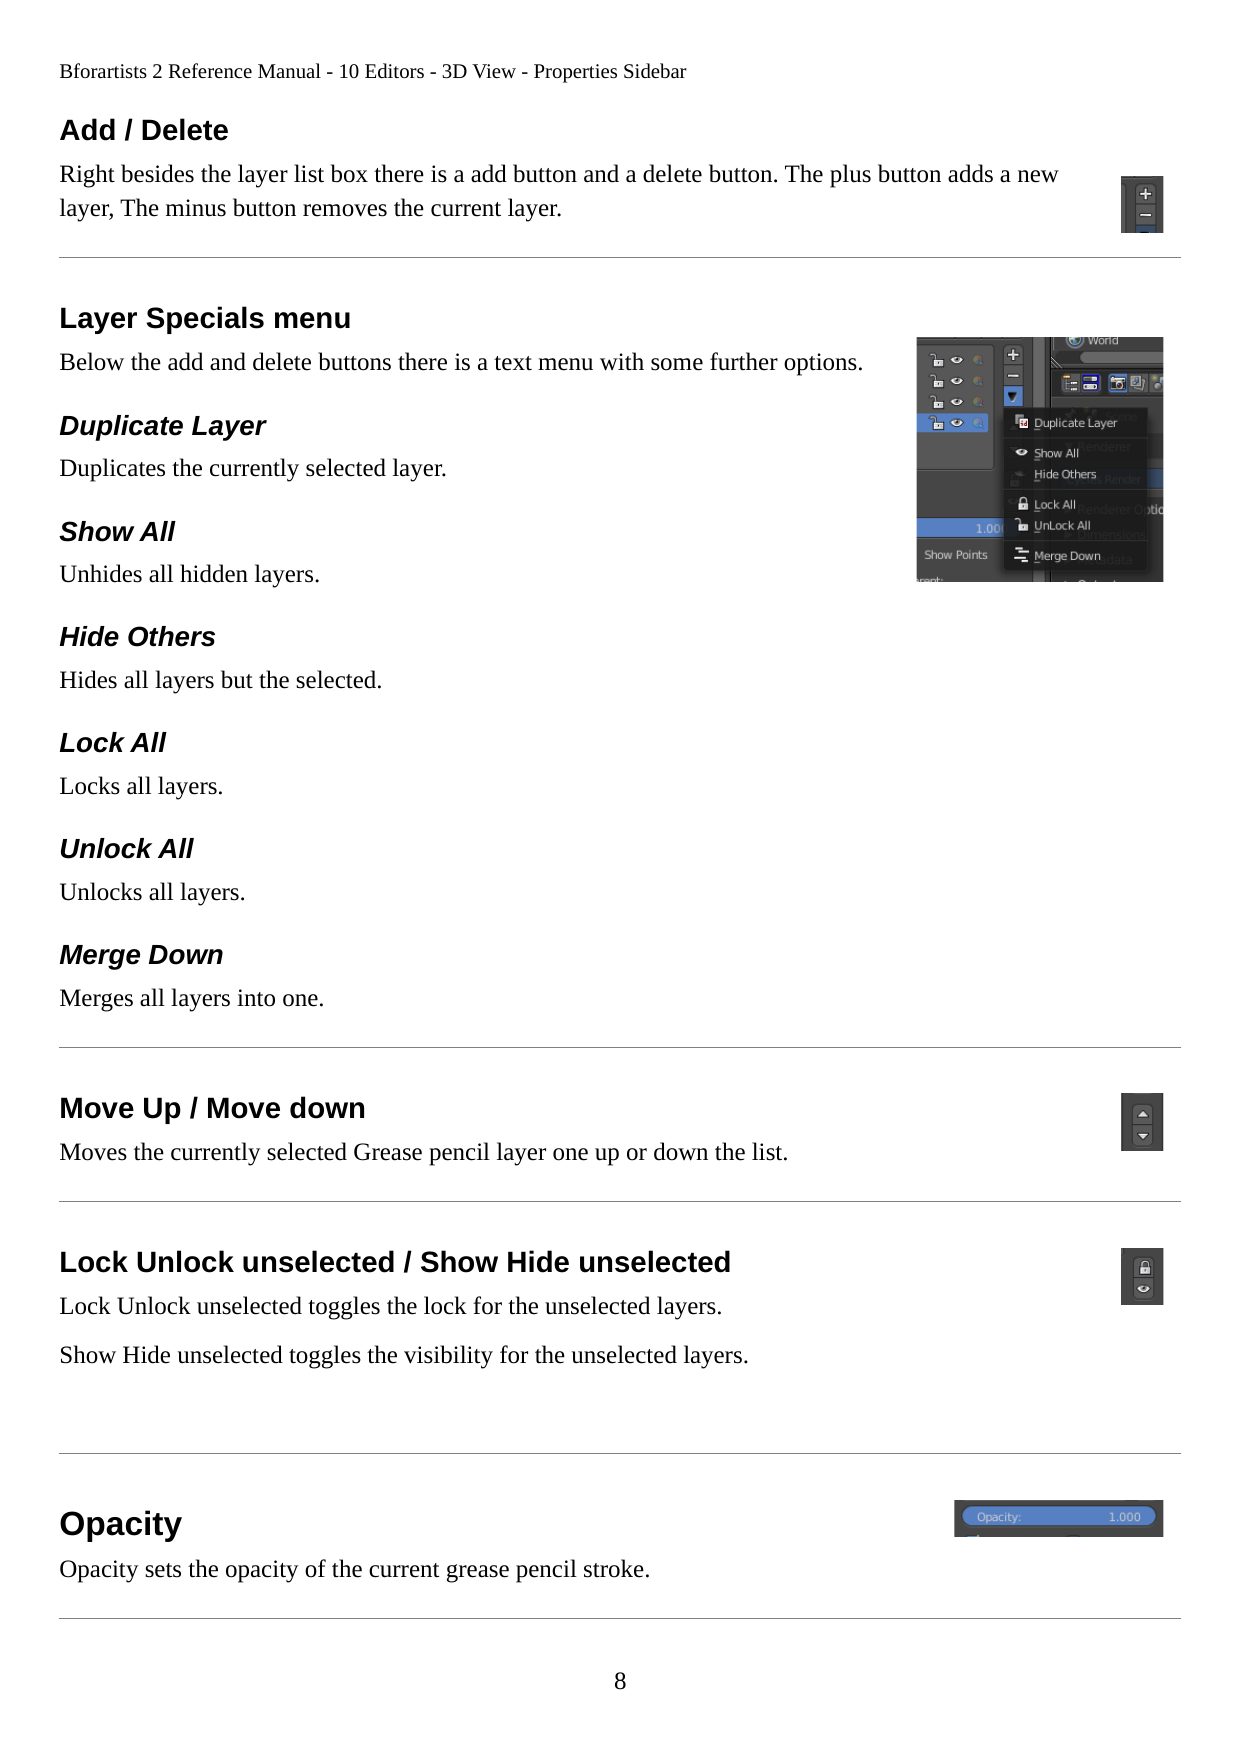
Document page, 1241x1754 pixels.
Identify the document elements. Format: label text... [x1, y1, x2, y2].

subtitle [1164, 515, 1181, 547]
picture [1121, 1248, 1164, 1305]
text Unlocks all layers. [59, 877, 1181, 906]
picture [1121, 176, 1164, 233]
subtitle Hide Others [59, 621, 1181, 653]
text Locks all layers. [59, 771, 1181, 800]
text Hides all layers but the selected. [59, 665, 1181, 694]
text Show Hide unselected toggles the visibility for the unselected layers. [59, 1340, 1181, 1369]
text Below the add and delete buttons there is a text menu with some further options. [59, 347, 916, 376]
text Right besides the layer list box there is a add button and a delete button. The plus button adds a new layer, The minus button removes the current layer. [59, 159, 1181, 222]
subtitle Lock Unlock unselected / Show Hide unselected [59, 1245, 1181, 1279]
text Merges all layers into one. [59, 983, 1181, 1012]
subtitle [1164, 409, 1181, 441]
subtitle Merge Down [59, 939, 1181, 971]
picture [1121, 1093, 1164, 1151]
picture [916, 337, 1164, 582]
subtitle Lock All [59, 727, 1181, 759]
text Opacity sets the opacity of the current grease pencil stroke. [59, 1554, 1181, 1583]
subtitle Add / Delete [59, 113, 1181, 146]
subtitle Duplicate Layer [59, 409, 916, 441]
subtitle Opacity [59, 1503, 1181, 1542]
text Lock Unlock unselected toggles the lock for the unselected layers. [59, 1291, 1181, 1320]
text Unhides all hidden layers. [59, 559, 1181, 588]
picture [954, 1500, 1164, 1537]
subtitle Unlock All [59, 833, 1181, 864]
subtitle Show All [59, 515, 916, 547]
text Moves the currently selected Grease pencil layer one up or down the list. [59, 1137, 1181, 1166]
subtitle Move Up / Move down [59, 1091, 1181, 1124]
text Duplicates the currently selected layer. [59, 453, 916, 482]
subtitle Layer Specials menu [59, 301, 1181, 335]
